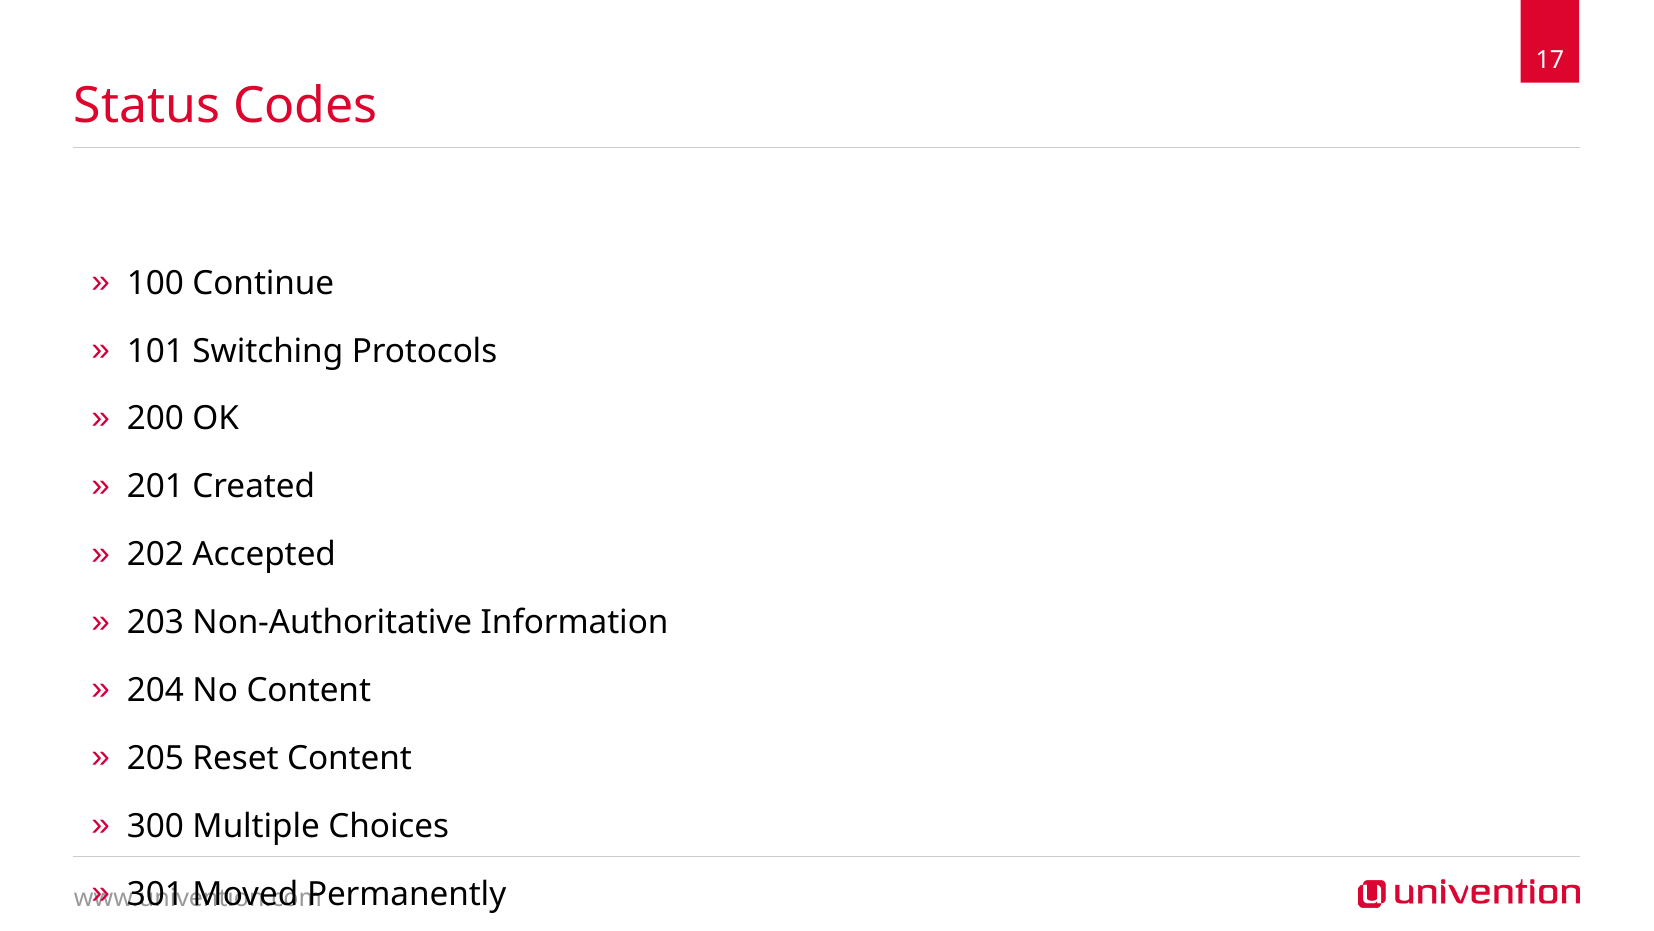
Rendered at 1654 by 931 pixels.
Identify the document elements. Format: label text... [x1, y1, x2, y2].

picture [1358, 879, 1580, 908]
title Status Codes [73, 59, 1580, 148]
list 100 Continue 101 Switching Protocols 200 OK 201 Created 202 Accepted 203 Non-Authoritative Information 204 No Content 205 Reset Content 300 Multiple Choices 301 Moved Permanently 302 Found 303 See Other 305 Use Proxy 306 (Unused) 307 Temporary Redirect 400 Bad Request 402 Payment Required 403 Forbidden 404 Not Found 405 Method Not Allowed 406 Not Acceptable 408 Request Timeout 409 Conflict 410 Gone 411 Length Required 413 Payload Too Large 414 URI Too Long 415 Unsupported Media Type 417 Expectation Failed 426 Upgrade Required 500 Internal Server Error 501 Not Implemented 502 Bad Gateway 503 Service Unavailable 504 Gateway Timeout 505 HTTP Version Not Supported [73, 236, 1580, 827]
